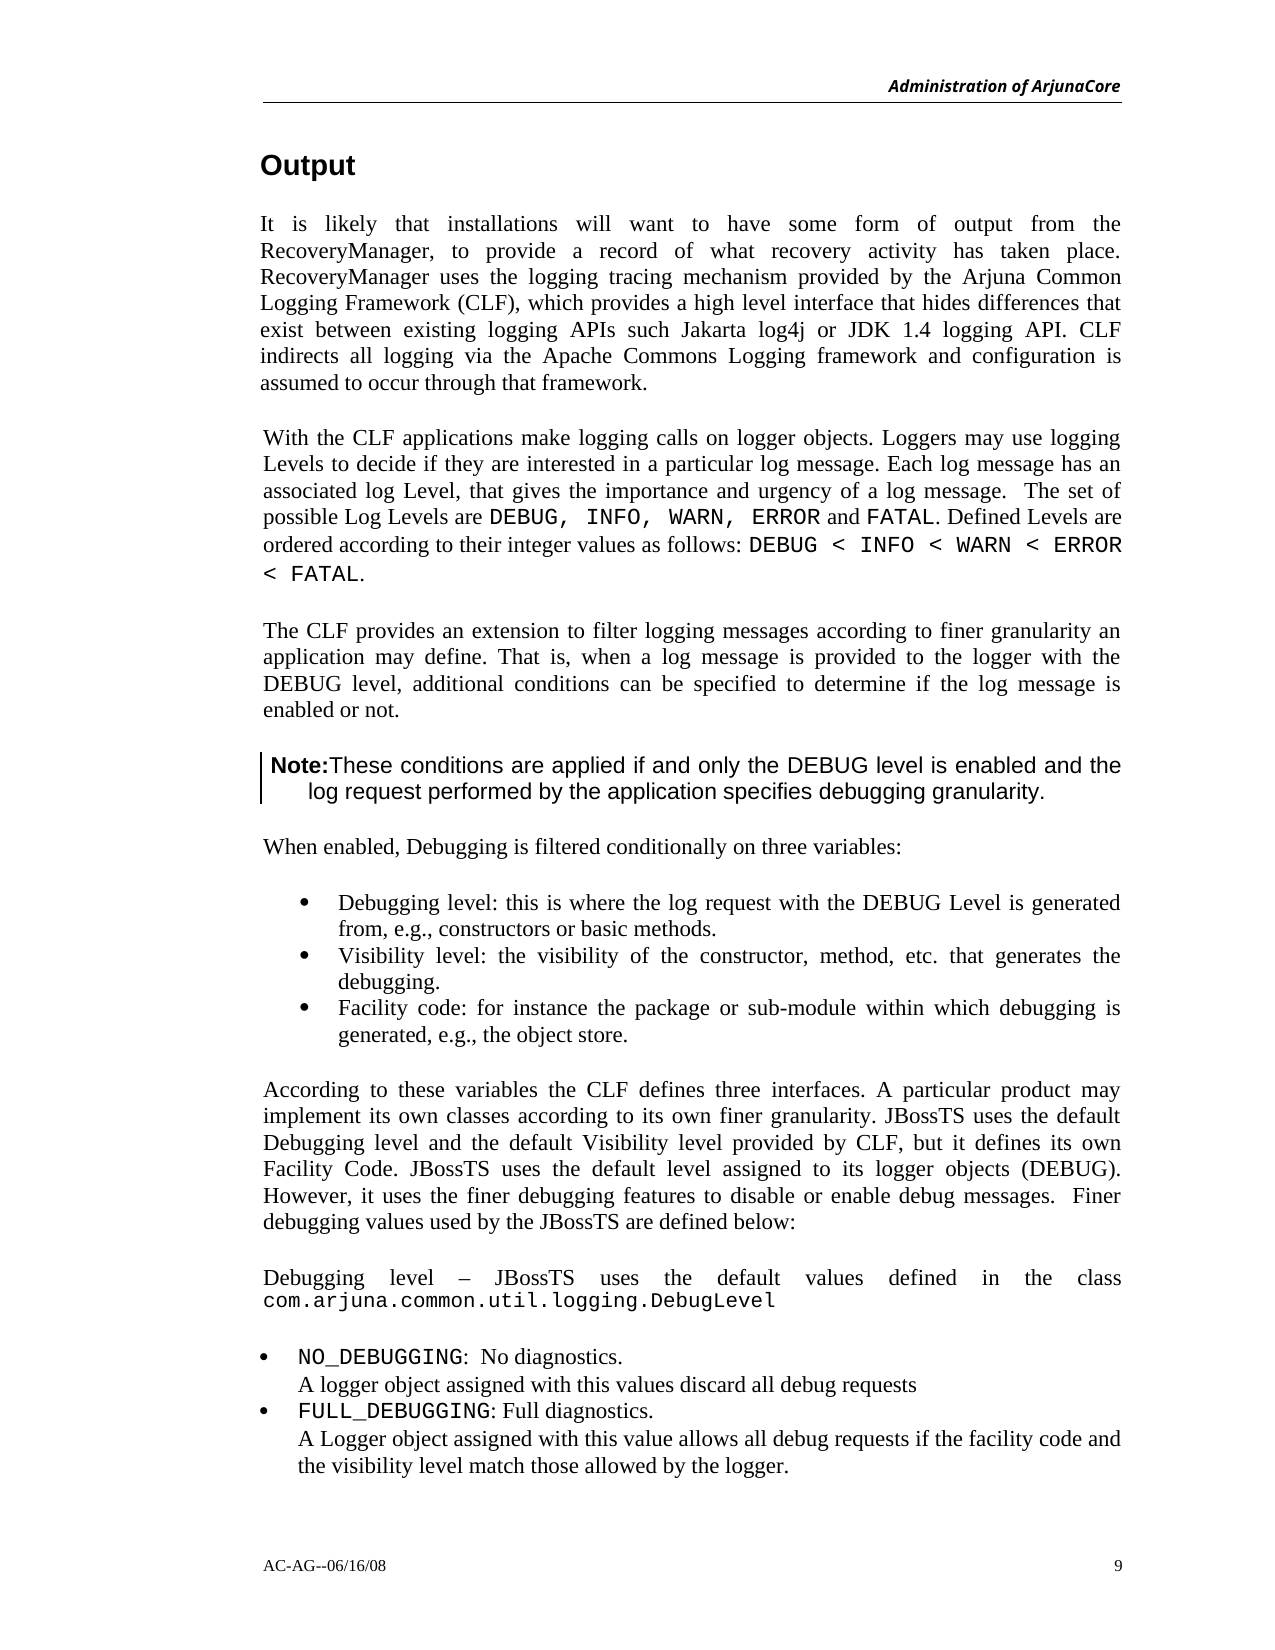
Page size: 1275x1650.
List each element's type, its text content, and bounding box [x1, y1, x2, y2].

list Facility code: for instance the package or sub-module within which debugging is generated, e.g., the object store. [300, 994, 1122, 1047]
text With the CLF applications make logging calls on logger objects. Loggers may use logging Levels to decide if they are interested in a particular log message. Each log message has an associated log Level, that gives the importance and urgency of a log message. The set of possible Log Levels are DEBUG, INFO, WARN, ERROR and FATAL. Defined Levels are ordered according to their integer values as follows: DEBUG < INFO < WARN < ERROR < FATAL. [263, 424, 1122, 588]
list These conditions are applied if and only the DEBUG level is enabled and the log request performed by the application specifies debugging granularity. [262, 752, 1122, 804]
text According to these variables the CLF defines three interfaces. A particular product may implement its own classes according to its own finer granularity. JBossTS uses the default Debugging level and the default Visibility level provided by CLF, but it defines its own Facility Code. JBossTS uses the default level assigned to its logger objects (DEBUG). However, it uses the finer debugging features to disable or enable debug messages. Finer debugging values used by the JBossTS are defined below: [263, 1076, 1122, 1234]
text The CLF provides an extension to filter logging messages according to finer granularity an application may define. That is, when a log message is provided to the logger with the DEBUG level, additional conditions can be specified to determine if the log message is enabled or not. [263, 617, 1122, 722]
text Debugging level – JBossTS uses the default values defined in the class com.arjuna.common.util.logging.DebugLevel [263, 1263, 1122, 1313]
text It is likely that installations will want to have some form of output from the RecoveryManager, to provide a record of what recovery activity has taken place. RecoveryManager uses the logging tracing mechanism provided by the Arjuna Common Logging Framework (CLF), which provides a high level interface that hides differences that exist between existing logging APIs such Jakarta log4j or JDK 1.4 logging API. CLF indirects all logging via the Apache Commons Logging framework and configuration is assumed to occur through that framework. [260, 210, 1122, 395]
subtitle Output [148, 148, 1122, 181]
list Visibility level: the visibility of the constructor, method, etc. that generates the debugging. [300, 942, 1122, 994]
text When enabled, Debugging is filtered conditionally on three variables: [263, 833, 1122, 860]
list NO_DEBUGGING: No diagnostics. A logger object assigned with this values discard all debug requests [260, 1343, 1122, 1397]
list FULL_DEBUGGING: Full diagnostics. A Logger object assigned with this value allows all debug requests if the facility code and the visibility level match those allowed by the logger. [260, 1397, 1122, 1478]
list Debugging level: this is where the log request with the DEBUG Level is generated from, e.g., constructors or basic methods. [300, 889, 1122, 942]
